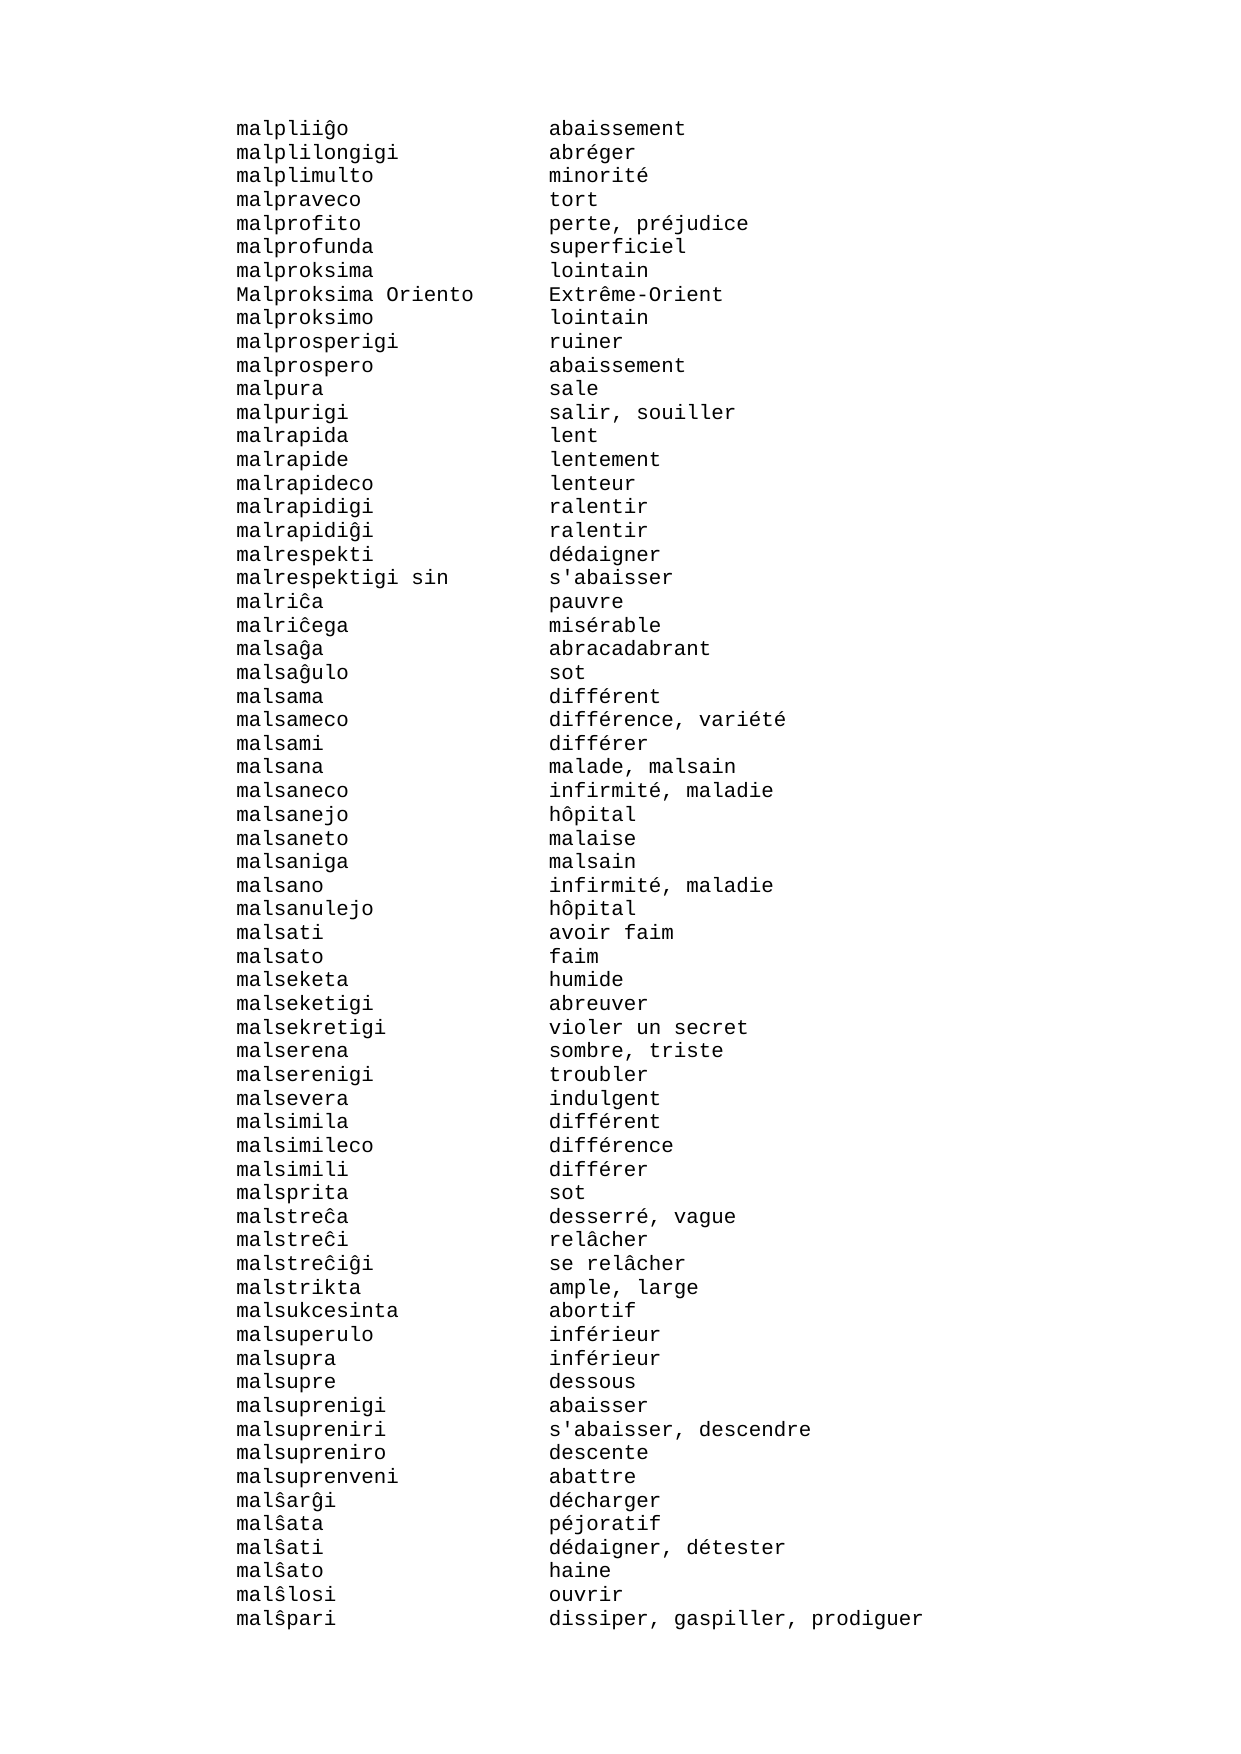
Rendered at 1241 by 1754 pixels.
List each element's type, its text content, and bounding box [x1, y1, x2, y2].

text malproksimo lointain [236, 307, 1004, 331]
text Malproksima Oriento Extrême-Orient [236, 284, 1004, 307]
text malsato faim [236, 946, 1004, 969]
text malsameco différence, variété [236, 709, 1004, 733]
text malrapideco lenteur [236, 473, 1004, 496]
text malrespekti dédaigner [236, 544, 1004, 567]
text malplilongigi abréger [236, 142, 1004, 165]
text malseketigi abreuver [236, 993, 1004, 1017]
text malprospero abaissement [236, 354, 1004, 378]
text malŝati dédaigner, détester [236, 1537, 1004, 1561]
text malsana malade, malsain [236, 757, 1004, 780]
text malsevera indulgent [236, 1088, 1004, 1111]
text malrespektigi sin s'abaisser [236, 567, 1004, 591]
text malprofito perte, préjudice [236, 213, 1004, 236]
text malsaniga malsain [236, 851, 1004, 875]
text malsati avoir faim [236, 922, 1004, 946]
text malŝpari dissiper, gaspiller, prodiguer [236, 1608, 1004, 1631]
text malŝlosi ouvrir [236, 1584, 1004, 1608]
text malrapidiĝi ralentir [236, 520, 1004, 544]
text malriĉa pauvre [236, 591, 1004, 615]
text malrapida lent [236, 426, 1004, 449]
text malsukcesinta abortif [236, 1300, 1004, 1324]
text malsimili différer [236, 1158, 1004, 1182]
text malserena sombre, triste [236, 1040, 1004, 1064]
text malsuprenveni abattre [236, 1466, 1004, 1489]
text malsuprenigi abaisser [236, 1395, 1004, 1419]
text malplimulto minorité [236, 165, 1004, 189]
text malsaneco infirmité, maladie [236, 780, 1004, 804]
text malsupre dessous [236, 1371, 1004, 1395]
text malstreĉiĝi se relâcher [236, 1253, 1004, 1277]
text malrapidigi ralentir [236, 496, 1004, 520]
text malsimila différent [236, 1111, 1004, 1135]
text malsprita sot [236, 1182, 1004, 1206]
text malsama différent [236, 686, 1004, 709]
text malproksima lointain [236, 260, 1004, 284]
text malŝato haine [236, 1561, 1004, 1584]
text malprosperigi ruiner [236, 331, 1004, 354]
text malsekretigi violer un secret [236, 1017, 1004, 1040]
text malsaĝa abracadabrant [236, 638, 1004, 662]
text malŝarĝi décharger [236, 1489, 1004, 1513]
text malsaneto malaise [236, 827, 1004, 851]
text malpraveco tort [236, 189, 1004, 213]
text malstreĉa desserré, vague [236, 1206, 1004, 1229]
text malserenigi troubler [236, 1064, 1004, 1088]
text malsano infirmité, maladie [236, 875, 1004, 898]
text malsupreniro descente [236, 1442, 1004, 1466]
text malsimileco différence [236, 1135, 1004, 1158]
text malŝata péjoratif [236, 1513, 1004, 1537]
text malpurigi salir, souiller [236, 402, 1004, 426]
text malsanulejo hôpital [236, 898, 1004, 922]
text malsupra inférieur [236, 1348, 1004, 1371]
text malsupreniri s'abaisser, descendre [236, 1419, 1004, 1442]
text malstreĉi relâcher [236, 1229, 1004, 1253]
text malrapide lentement [236, 449, 1004, 473]
text malprofunda superficiel [236, 236, 1004, 260]
text malseketa humide [236, 969, 1004, 993]
text malpliiĝo abaissement [236, 118, 1004, 142]
text malsanejo hôpital [236, 804, 1004, 827]
text malsuperulo inférieur [236, 1324, 1004, 1348]
text malsami différer [236, 733, 1004, 757]
text malstrikta ample, large [236, 1277, 1004, 1300]
text malpura sale [236, 378, 1004, 402]
text malriĉega misérable [236, 615, 1004, 638]
text malsaĝulo sot [236, 662, 1004, 686]
